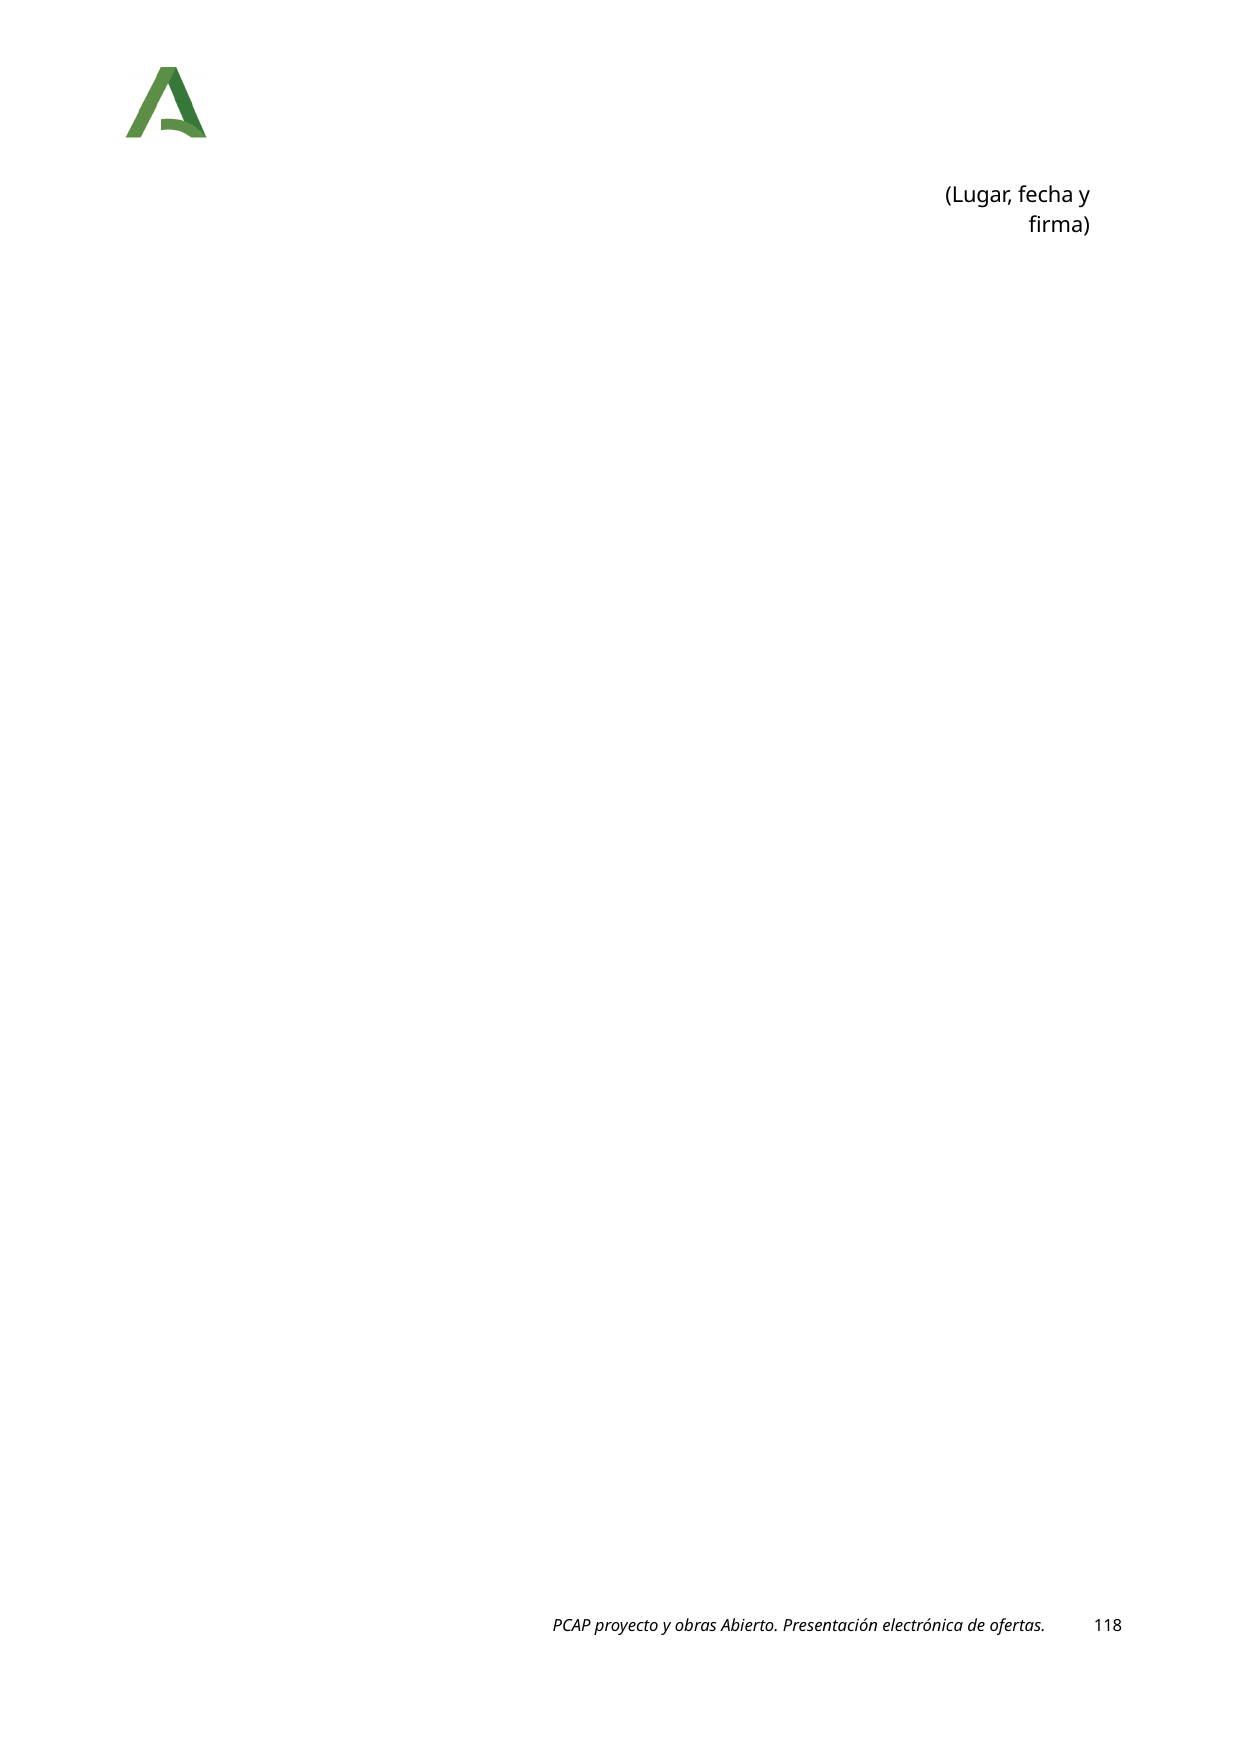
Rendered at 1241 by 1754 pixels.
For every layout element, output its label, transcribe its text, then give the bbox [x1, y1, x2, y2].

text (Lugar, fecha y firma) [118, 176, 1093, 242]
picture [121, 62, 210, 142]
